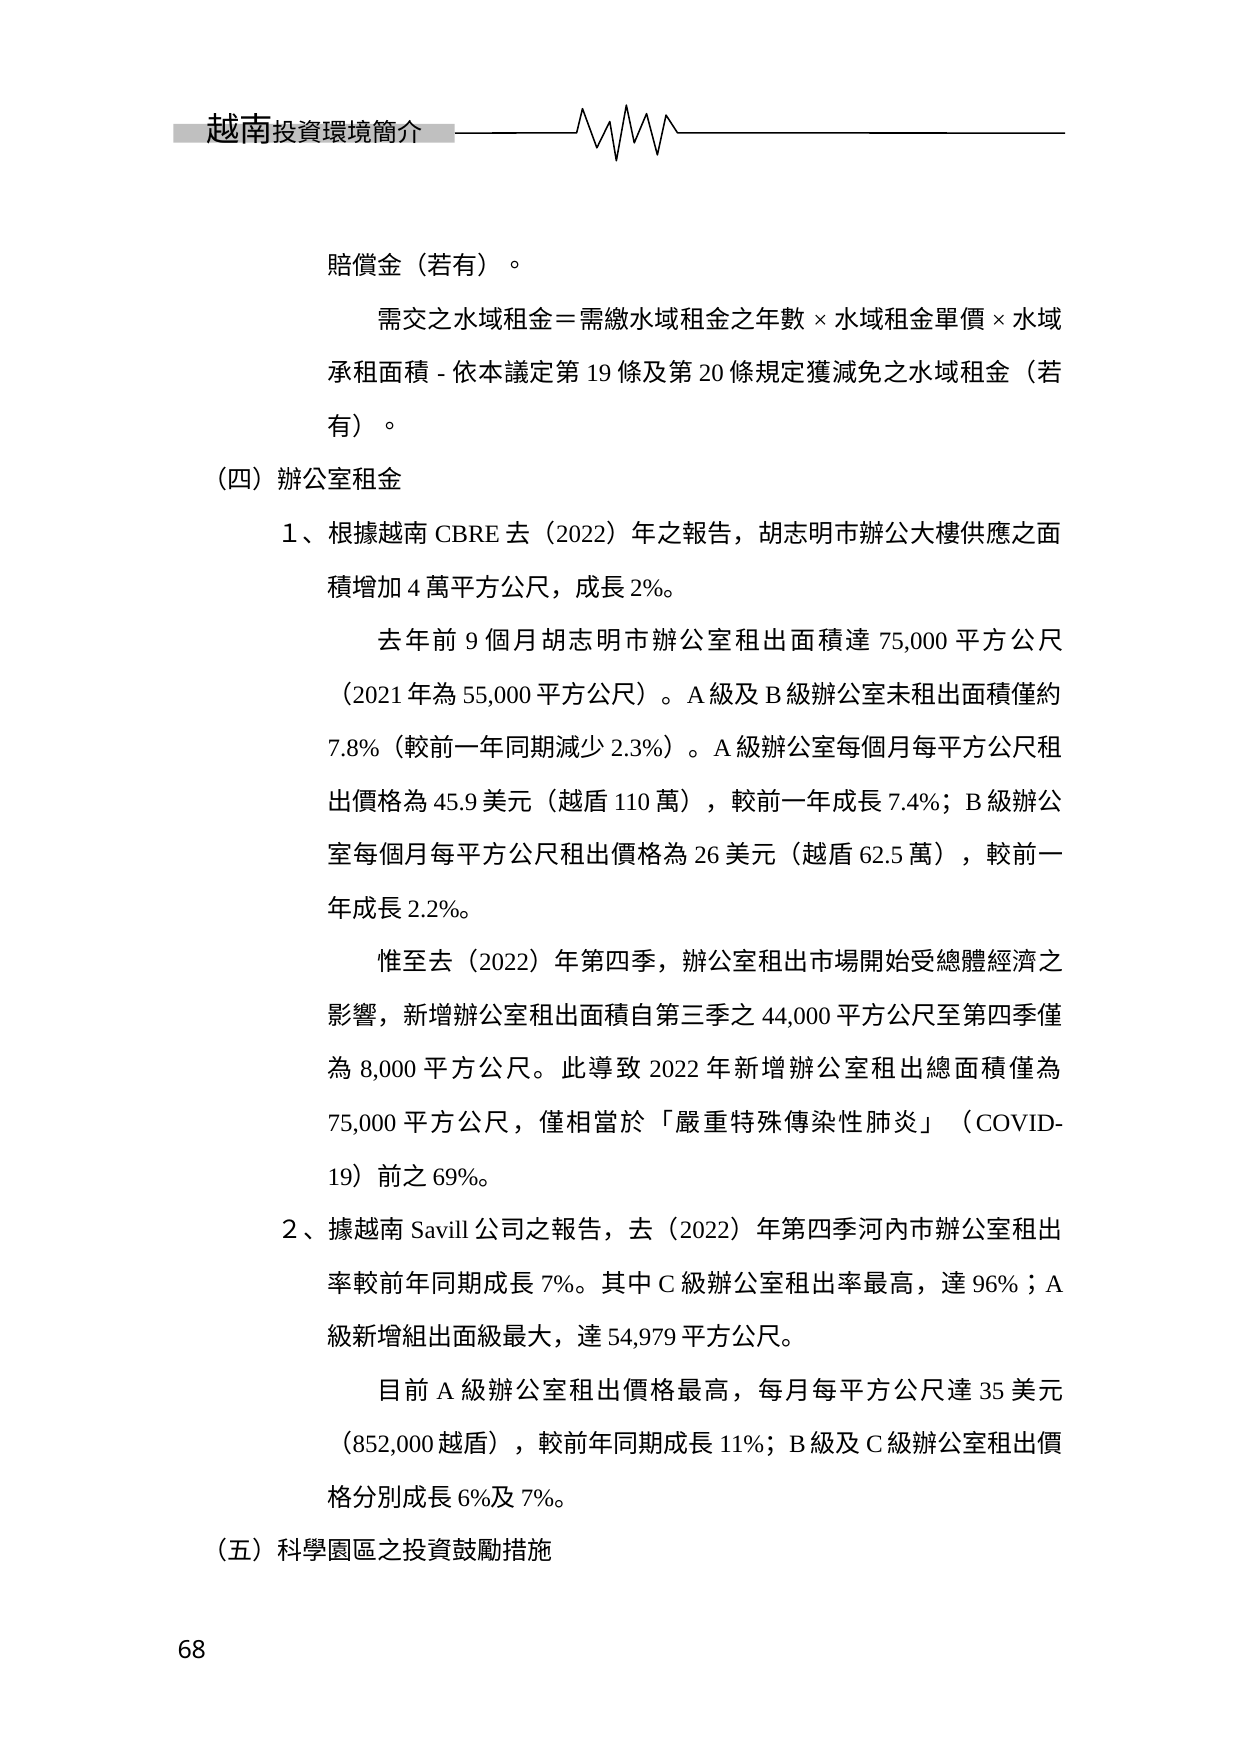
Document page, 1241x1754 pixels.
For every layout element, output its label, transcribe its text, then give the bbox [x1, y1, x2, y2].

text 惟至去（2022）年第四季，辦公室租出市場開始受總體經濟之影響，新增辦公室租出面積自第三季之44,000平方公尺至第四季僅為8,000平方公尺。此導致2022年新增辦公室租出總面積僅為75,000平方公尺，僅相當於「嚴重特殊傳染性肺炎」（COVID-19）前之69%。 [327, 933, 1063, 1201]
text １、根據越南CBRE去（2022）年之報告，胡志明市辦公大樓供應之面積增加4萬平方公尺，成長2%。 [277, 505, 1063, 612]
text 需交之水域租金＝需繳水域租金之年數 × 水域租金單價 × 水域承租面積 - 依本議定第19條及第20條規定獲減免之水域租金（若有）。 [327, 291, 1063, 451]
text 目前A級辦公室租出價格最高，每月每平方公尺達35美元（852,000越盾），較前年同期成長11%；B級及C級辦公室租出價格分別成長6%及7%。 [327, 1362, 1063, 1522]
text ２、據越南Savill公司之報告，去（2022）年第四季河內市辦公室租出率較前年同期成長7%。其中C級辦公室租出率最高，達96%；A級新增組出面級最大，達54,979平方公尺。 [277, 1201, 1063, 1362]
text （四）辦公室租金 [202, 451, 1063, 505]
text 去年前9個月胡志明市辦公室租出面積達75,000平方公尺（2021年為55,000平方公尺）。A級及B級辦公室未租出面積僅約7.8%（較前一年同期減少2.3%）。A級辦公室每個月每平方公尺租出價格為45.9美元（越盾110萬），較前一年成長7.4%；B級辦公室每個月每平方公尺租出價格為26美元（越盾62.5萬），較前一年成長2.2%。 [327, 612, 1063, 933]
text 賠償金（若有）。 [327, 237, 1063, 291]
text （五）科學園區之投資鼓勵措施 [202, 1522, 1063, 1576]
